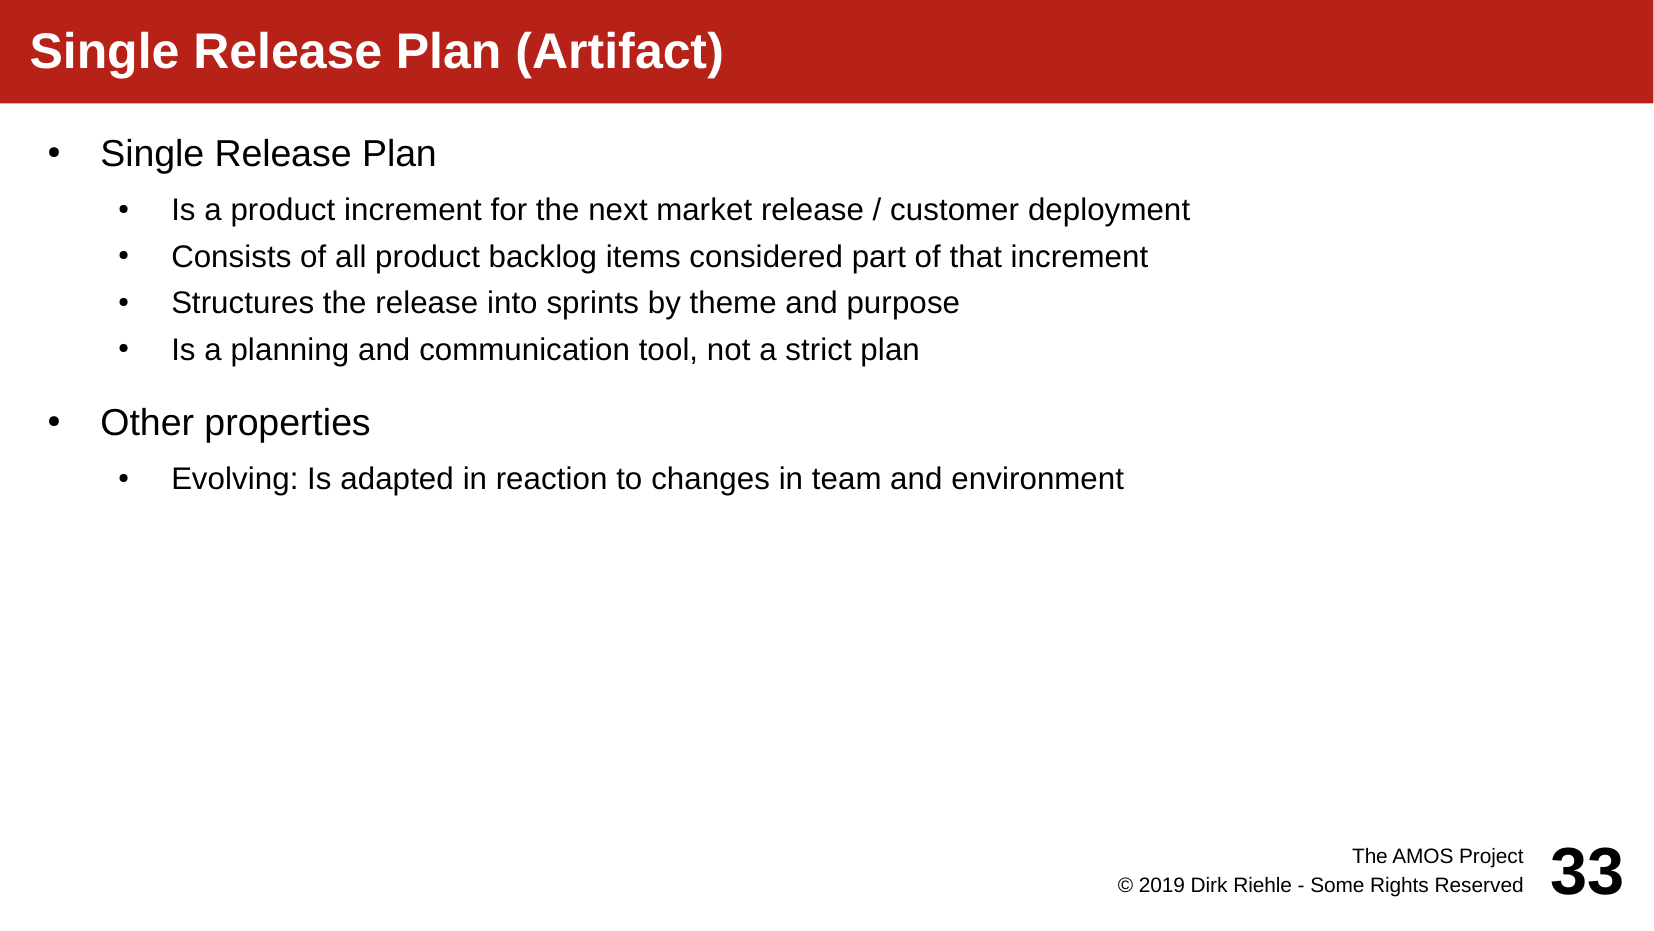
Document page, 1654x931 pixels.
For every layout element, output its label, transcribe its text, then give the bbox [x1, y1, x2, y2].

title Single Release Plan (Artifact) [0, 0, 1654, 104]
list Single Release Plan Is a product increment for the next market release / customer deployment Consists of all product backlog items considered part of that increment Structures the release into sprints by theme and purpose Is a planning and communication tool, not a strict plan Other properties Evolving: Is adapted in reaction to changes in team and environment [29, 132, 1625, 798]
